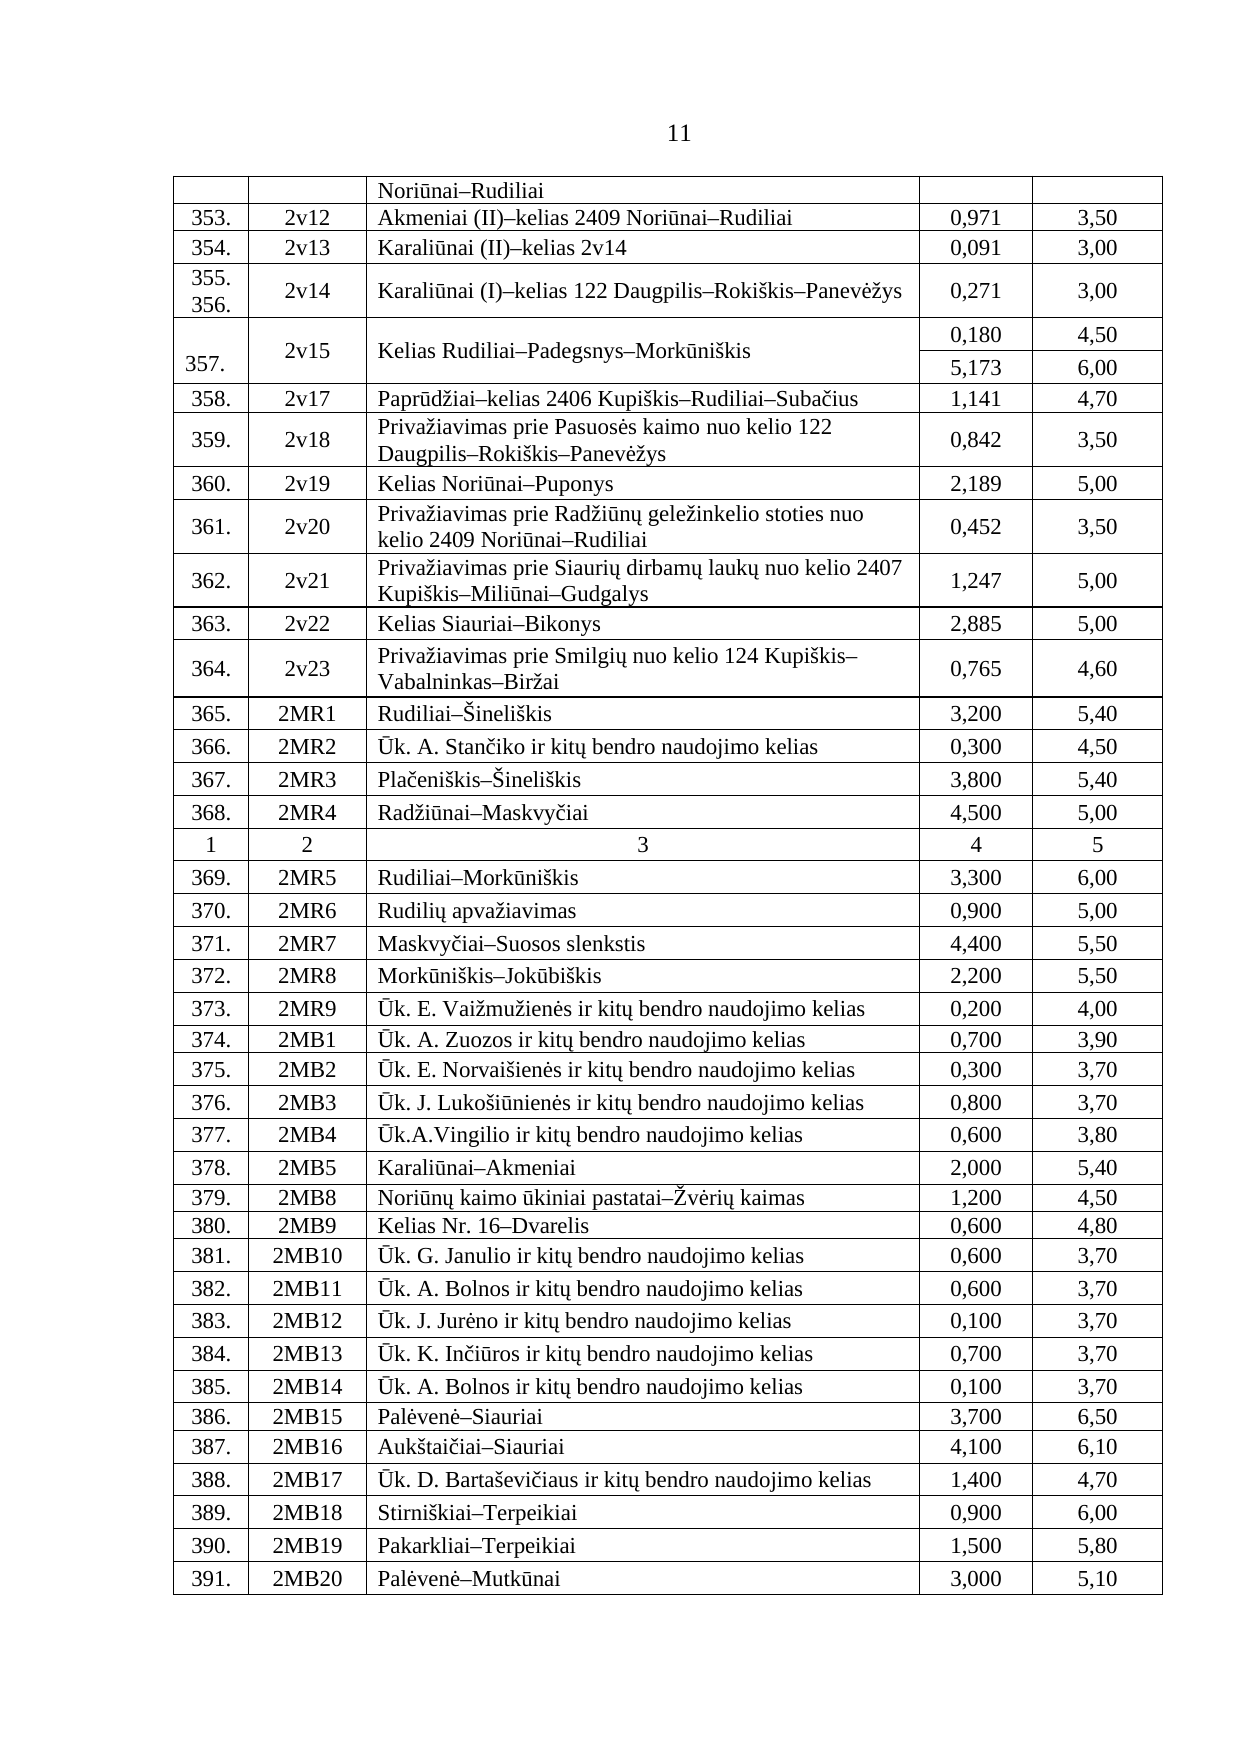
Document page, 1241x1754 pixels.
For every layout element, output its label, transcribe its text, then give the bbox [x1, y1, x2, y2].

table_cell 5,00 [1033, 894, 1162, 926]
table_cell 4,00 [1033, 993, 1162, 1024]
table_cell 371. [174, 927, 248, 959]
table_cell [1167, 466, 1173, 499]
table_cell Morkūniškis–Jokūbiškis [367, 960, 919, 992]
table_cell 3,300 [920, 861, 1032, 893]
table_cell 3,70 [1033, 1053, 1162, 1085]
table_cell 365. [174, 698, 248, 729]
table_cell Noriūnų kaimo ūkiniai pastatai–Žvėrių kaimas [367, 1185, 919, 1211]
table_cell [1163, 696, 1167, 729]
table_cell 2v15 [249, 318, 366, 383]
table_cell Karaliūnai–Akmeniai [367, 1152, 919, 1183]
table_cell [1167, 350, 1173, 383]
table_cell [1163, 1370, 1167, 1402]
table_cell 5,00 [1033, 608, 1162, 639]
table_cell 2MR8 [249, 960, 366, 992]
table_cell 4,50 [1033, 730, 1162, 762]
table_cell 3,70 [1033, 1272, 1162, 1304]
table_cell 3,50 [1033, 204, 1162, 230]
table_cell 0,900 [920, 1496, 1032, 1528]
table_cell [1163, 1025, 1167, 1052]
table_cell [1167, 499, 1173, 553]
table_cell [1167, 230, 1173, 263]
table_cell [1167, 383, 1173, 412]
table_cell 355. 356. [174, 264, 248, 317]
table_cell 6,00 [1033, 351, 1162, 383]
table_cell Ūk. E. Vaižmužienės ir kitų bendro naudojimo kelias [367, 993, 919, 1024]
table_cell [1163, 203, 1167, 230]
table_cell 373. [174, 993, 248, 1024]
table_cell [1163, 926, 1167, 959]
table_cell [1163, 230, 1167, 263]
table_cell 3,00 [1033, 264, 1162, 317]
table_cell 2MB10 [249, 1239, 366, 1271]
table_cell 374. [174, 1026, 248, 1052]
table_cell [1163, 860, 1167, 893]
table_cell 4,100 [920, 1431, 1032, 1462]
table_cell [1167, 1025, 1173, 1052]
table_cell 2v13 [249, 231, 366, 263]
table_cell 2MR7 [249, 927, 366, 959]
table_cell 0,271 [920, 264, 1032, 317]
table_cell 370. [174, 894, 248, 926]
table_cell [1167, 828, 1173, 860]
table_cell Palėvenė–Mutkūnai [367, 1562, 919, 1594]
table_cell 2v12 [249, 204, 366, 230]
table_cell 5 [1033, 829, 1162, 860]
table_cell 0,300 [920, 730, 1032, 762]
table_cell 2MR4 [249, 796, 366, 828]
table_cell 5,40 [1033, 763, 1162, 795]
table_cell 361. [174, 500, 248, 553]
table_cell Ūk.A.Vingilio ir kitų bendro naudojimo kelias [367, 1119, 919, 1151]
table_cell 5,00 [1033, 554, 1162, 606]
table_cell [1167, 696, 1173, 729]
table_cell 375. [174, 1053, 248, 1085]
table_cell 2MR5 [249, 861, 366, 893]
table_cell 5,50 [1033, 927, 1162, 959]
table_cell 362. [174, 554, 248, 606]
table_cell [1167, 1118, 1173, 1151]
table_cell 2MB16 [249, 1431, 366, 1462]
table_cell [1163, 606, 1167, 639]
table_cell 1,141 [920, 384, 1032, 412]
table_cell 0,200 [920, 993, 1032, 1024]
table_cell [1167, 1238, 1173, 1271]
table_cell [1167, 926, 1173, 959]
table_cell 1,500 [920, 1529, 1032, 1561]
table_cell [1163, 729, 1167, 762]
table_cell [1163, 1463, 1167, 1495]
table_cell 368. [174, 796, 248, 828]
table_cell [1163, 1495, 1167, 1528]
table_cell 2v22 [249, 608, 366, 639]
table_cell Palėvenė–Siauriai [367, 1403, 919, 1430]
table_cell [1167, 1561, 1173, 1594]
table_cell 372. [174, 960, 248, 992]
table_cell 3,70 [1033, 1371, 1162, 1402]
table_cell 4,400 [920, 927, 1032, 959]
table_cell [1163, 176, 1167, 203]
table_cell Ūk. A. Stančiko ir kitų bendro naudojimo kelias [367, 730, 919, 762]
table_cell [1167, 795, 1173, 828]
table_cell 0,700 [920, 1338, 1032, 1369]
table_cell [1163, 1184, 1167, 1211]
table_cell Ūk. J. Jurėno ir kitų bendro naudojimo kelias [367, 1305, 919, 1337]
table_cell 4,50 [1033, 318, 1162, 350]
table_cell 0,091 [920, 231, 1032, 263]
table_cell 382. [174, 1272, 248, 1304]
table_cell 0,300 [920, 1053, 1032, 1085]
table_cell 2MB13 [249, 1338, 366, 1369]
table_cell [1163, 1151, 1167, 1183]
table_cell 3,70 [1033, 1305, 1162, 1337]
table_cell 3,00 [1033, 231, 1162, 263]
table_cell 5,00 [1033, 467, 1162, 499]
table_cell Ūk. E. Norvaišienės ir kitų bendro naudojimo kelias [367, 1053, 919, 1085]
table_cell [1167, 412, 1173, 466]
table_cell 6,00 [1033, 861, 1162, 893]
table_cell 360. [174, 467, 248, 499]
table_cell 384. [174, 1338, 248, 1369]
table_cell 377. [174, 1119, 248, 1151]
table_cell 2MB18 [249, 1496, 366, 1528]
table_cell 2MR3 [249, 763, 366, 795]
table_cell 1 [174, 829, 248, 860]
table_cell Rudiliai–Morkūniškis [367, 861, 919, 893]
table_cell Ūk. G. Janulio ir kitų bendro naudojimo kelias [367, 1239, 919, 1271]
table_cell 2,885 [920, 608, 1032, 639]
table_cell [249, 177, 366, 203]
table_cell Ūk. A. Bolnos ir kitų bendro naudojimo kelias [367, 1371, 919, 1402]
table_cell [1167, 1184, 1173, 1211]
table_cell 0,800 [920, 1086, 1032, 1118]
table_cell [1163, 639, 1167, 696]
table_cell 3,80 [1033, 1119, 1162, 1151]
table_cell 4,500 [920, 796, 1032, 828]
table_cell 383. [174, 1305, 248, 1337]
table_cell Ūk. D. Bartaševičiaus ir kitų bendro naudojimo kelias [367, 1464, 919, 1495]
table_cell 4,60 [1033, 640, 1162, 696]
table_cell 0,600 [920, 1239, 1032, 1271]
table_cell [1167, 1528, 1173, 1561]
table_cell [1163, 499, 1167, 553]
table_cell 380. [174, 1212, 248, 1238]
table_cell 2MB5 [249, 1152, 366, 1183]
table_cell 387. [174, 1431, 248, 1462]
table_cell 389. [174, 1496, 248, 1528]
table_cell 2MB2 [249, 1053, 366, 1085]
table_cell [1163, 1528, 1167, 1561]
table_cell 5,173 [920, 351, 1032, 383]
table_cell 2MB19 [249, 1529, 366, 1561]
table_cell 0,700 [920, 1026, 1032, 1052]
table_cell 0,900 [920, 894, 1032, 926]
table_cell [1163, 959, 1167, 992]
table_cell 2MB20 [249, 1562, 366, 1594]
table_cell [1167, 1052, 1173, 1085]
table_cell Plačeniškis–Šineliškis [367, 763, 919, 795]
table_cell Ūk. J. Lukošiūnienės ir kitų bendro naudojimo kelias [367, 1086, 919, 1118]
table_cell 2v23 [249, 640, 366, 696]
table_cell Rudiliai–Šineliškis [367, 698, 919, 729]
table_cell 0,600 [920, 1212, 1032, 1238]
table_cell 1,247 [920, 554, 1032, 606]
table_cell [1167, 203, 1173, 230]
table_cell 386. [174, 1403, 248, 1430]
table_cell [1163, 1085, 1167, 1118]
table_cell [1163, 466, 1167, 499]
table_cell Kelias Siauriai–Bikonys [367, 608, 919, 639]
table_cell 2,200 [920, 960, 1032, 992]
table_cell 2v20 [249, 500, 366, 553]
table_cell [1163, 1304, 1167, 1337]
table_cell 5,10 [1033, 1562, 1162, 1594]
table_cell 0,842 [920, 413, 1032, 466]
table_cell [1167, 860, 1173, 893]
table_cell [1167, 317, 1173, 350]
table_cell 367. [174, 763, 248, 795]
table_cell 359. [174, 413, 248, 466]
table_cell Privažiavimas prie Smilgių nuo kelio 124 Kupiškis–Vabalninkas–Biržai [367, 640, 919, 696]
table_cell 3 [367, 829, 919, 860]
table_cell Karaliūnai (I)–kelias 122 Daugpilis–Rokiškis–Panevėžys [367, 264, 919, 317]
table_cell 0,180 [920, 318, 1032, 350]
table_cell [1167, 893, 1173, 926]
table_cell [1163, 1118, 1167, 1151]
table_cell 366. [174, 730, 248, 762]
table_cell 3,70 [1033, 1239, 1162, 1271]
table_cell 2MR9 [249, 993, 366, 1024]
table_cell Karaliūnai (II)–kelias 2v14 [367, 231, 919, 263]
table_cell [1167, 263, 1173, 317]
table_cell [1163, 795, 1167, 828]
table_cell [1163, 553, 1167, 606]
table_cell Stirniškiai–Terpeikiai [367, 1496, 919, 1528]
table_cell [1167, 553, 1173, 606]
table_cell 2MR1 [249, 698, 366, 729]
table_cell Kelias Rudiliai–Padegsnys–Morkūniškis [367, 318, 919, 383]
table_cell 2MR2 [249, 730, 366, 762]
table_cell 2,000 [920, 1152, 1032, 1183]
table_cell 364. [174, 640, 248, 696]
table_cell [1167, 1304, 1173, 1337]
table_cell 3,700 [920, 1403, 1032, 1430]
table_cell [1163, 1337, 1167, 1369]
table_cell Pakarkliai–Terpeikiai [367, 1529, 919, 1561]
table_cell 2v17 [249, 384, 366, 412]
table_cell 2MB3 [249, 1086, 366, 1118]
table_cell 363. [174, 608, 248, 639]
table_cell [1163, 383, 1167, 412]
table_cell 2MB1 [249, 1026, 366, 1052]
table_cell 0,100 [920, 1371, 1032, 1402]
table_cell [1163, 412, 1167, 466]
table_cell [920, 177, 1032, 203]
table_cell 2v21 [249, 554, 366, 606]
table_cell [1167, 762, 1173, 795]
table_cell Kelias Nr. 16–Dvarelis [367, 1212, 919, 1238]
table_cell [174, 177, 248, 203]
table_cell 2,189 [920, 467, 1032, 499]
table_cell 378. [174, 1152, 248, 1183]
table_cell 5,40 [1033, 698, 1162, 729]
table_cell 2MB14 [249, 1371, 366, 1402]
table_cell 5,80 [1033, 1529, 1162, 1561]
table_cell 1,400 [920, 1464, 1032, 1495]
table_cell 3,000 [920, 1562, 1032, 1594]
table_cell [1167, 606, 1173, 639]
table_cell [1167, 959, 1173, 992]
table_cell 0,971 [920, 204, 1032, 230]
table_cell 3,70 [1033, 1338, 1162, 1369]
table_cell Ūk. K. Inčiūros ir kitų bendro naudojimo kelias [367, 1338, 919, 1369]
table_cell 3,70 [1033, 1086, 1162, 1118]
table_cell [1163, 317, 1167, 350]
table_cell 376. [174, 1086, 248, 1118]
table_cell 385. [174, 1371, 248, 1402]
table_cell 357. [174, 318, 248, 383]
table_cell 3,50 [1033, 413, 1162, 466]
table_cell 2MB12 [249, 1305, 366, 1337]
table_cell Kelias Noriūnai–Puponys [367, 467, 919, 499]
table_cell [1167, 1402, 1173, 1430]
table_cell [1167, 729, 1173, 762]
table_cell 2v19 [249, 467, 366, 499]
table_cell 2MR6 [249, 894, 366, 926]
table_cell 379. [174, 1185, 248, 1211]
table_cell 2MB4 [249, 1119, 366, 1151]
table_cell 6,10 [1033, 1431, 1162, 1462]
table_cell 0,765 [920, 640, 1032, 696]
table_cell [1167, 1151, 1173, 1183]
table_cell [1167, 1211, 1173, 1238]
table_cell 2v18 [249, 413, 366, 466]
table_cell 0,600 [920, 1119, 1032, 1151]
table_cell 2MB17 [249, 1464, 366, 1495]
table_cell Rudilių apvažiavimas [367, 894, 919, 926]
table_cell 0,452 [920, 500, 1032, 553]
table_cell Privažiavimas prie Radžiūnų geležinkelio stoties nuo kelio 2409 Noriūnai–Rudiliai [367, 500, 919, 553]
table_cell 5,50 [1033, 960, 1162, 992]
table_cell [1163, 1271, 1167, 1304]
table_cell 6,50 [1033, 1403, 1162, 1430]
table_cell 358. [174, 384, 248, 412]
table_cell 4,70 [1033, 384, 1162, 412]
table_cell [1167, 1463, 1173, 1495]
table_cell 2 [249, 829, 366, 860]
table_cell [1167, 1495, 1173, 1528]
table_cell [1163, 1561, 1167, 1594]
table_cell [1163, 893, 1167, 926]
table_cell [1163, 992, 1167, 1024]
table_cell [1167, 1430, 1173, 1462]
table_cell Akmeniai (II)–kelias 2409 Noriūnai–Rudiliai [367, 204, 919, 230]
table_cell [1163, 828, 1167, 860]
table_cell 0,100 [920, 1305, 1032, 1337]
table_cell [1167, 992, 1173, 1024]
table_cell [1167, 639, 1173, 696]
table_cell 3,90 [1033, 1026, 1162, 1052]
table_cell [1167, 1085, 1173, 1118]
table_cell Aukštaičiai–Siauriai [367, 1431, 919, 1462]
table_cell 3,800 [920, 763, 1032, 795]
table_cell Maskvyčiai–Suosos slenkstis [367, 927, 919, 959]
table_cell [1167, 1271, 1173, 1304]
table_cell [1163, 1402, 1167, 1430]
table_cell Privažiavimas prie Siaurių dirbamų laukų nuo kelio 2407 Kupiškis–Miliūnai–Gudgalys [367, 554, 919, 606]
table_cell 2MB8 [249, 1185, 366, 1211]
table_cell 4,70 [1033, 1464, 1162, 1495]
table_cell [1163, 263, 1167, 317]
table_cell Privažiavimas prie Pasuosės kaimo nuo kelio 122 Daugpilis–Rokiškis–Panevėžys [367, 413, 919, 466]
table_cell 4,80 [1033, 1212, 1162, 1238]
table_cell Radžiūnai–Maskvyčiai [367, 796, 919, 828]
table_cell [1163, 1238, 1167, 1271]
table_cell [1033, 177, 1162, 203]
table_cell 5,40 [1033, 1152, 1162, 1183]
table_cell 3,200 [920, 698, 1032, 729]
table_cell 354. [174, 231, 248, 263]
table_cell 1,200 [920, 1185, 1032, 1211]
table_cell 4,50 [1033, 1185, 1162, 1211]
table_cell 388. [174, 1464, 248, 1495]
table_cell 6,00 [1033, 1496, 1162, 1528]
table_cell 2MB11 [249, 1272, 366, 1304]
table_cell [1163, 762, 1167, 795]
table_cell Ūk. A. Zuozos ir kitų bendro naudojimo kelias [367, 1026, 919, 1052]
table_cell 369. [174, 861, 248, 893]
table_cell 2MB9 [249, 1212, 366, 1238]
table_cell 381. [174, 1239, 248, 1271]
table_cell [1163, 350, 1167, 383]
table_cell [1163, 1211, 1167, 1238]
table_cell 3,50 [1033, 500, 1162, 553]
table_cell Ūk. A. Bolnos ir kitų bendro naudojimo kelias [367, 1272, 919, 1304]
table_cell 391. [174, 1562, 248, 1594]
table_cell [1163, 1052, 1167, 1085]
table_cell [1167, 1370, 1173, 1402]
table_cell 390. [174, 1529, 248, 1561]
table_cell Paprūdžiai–kelias 2406 Kupiškis–Rudiliai–Subačius [367, 384, 919, 412]
table_cell 353. [174, 204, 248, 230]
table_cell 2v14 [249, 264, 366, 317]
table_cell [1167, 176, 1173, 203]
table_cell 5,00 [1033, 796, 1162, 828]
table_cell [1167, 1337, 1173, 1369]
table_cell 2MB15 [249, 1403, 366, 1430]
table_cell 0,600 [920, 1272, 1032, 1304]
table_cell Noriūnai–Rudiliai [367, 177, 919, 203]
table_cell [1163, 1430, 1167, 1462]
table_cell 4 [920, 829, 1032, 860]
